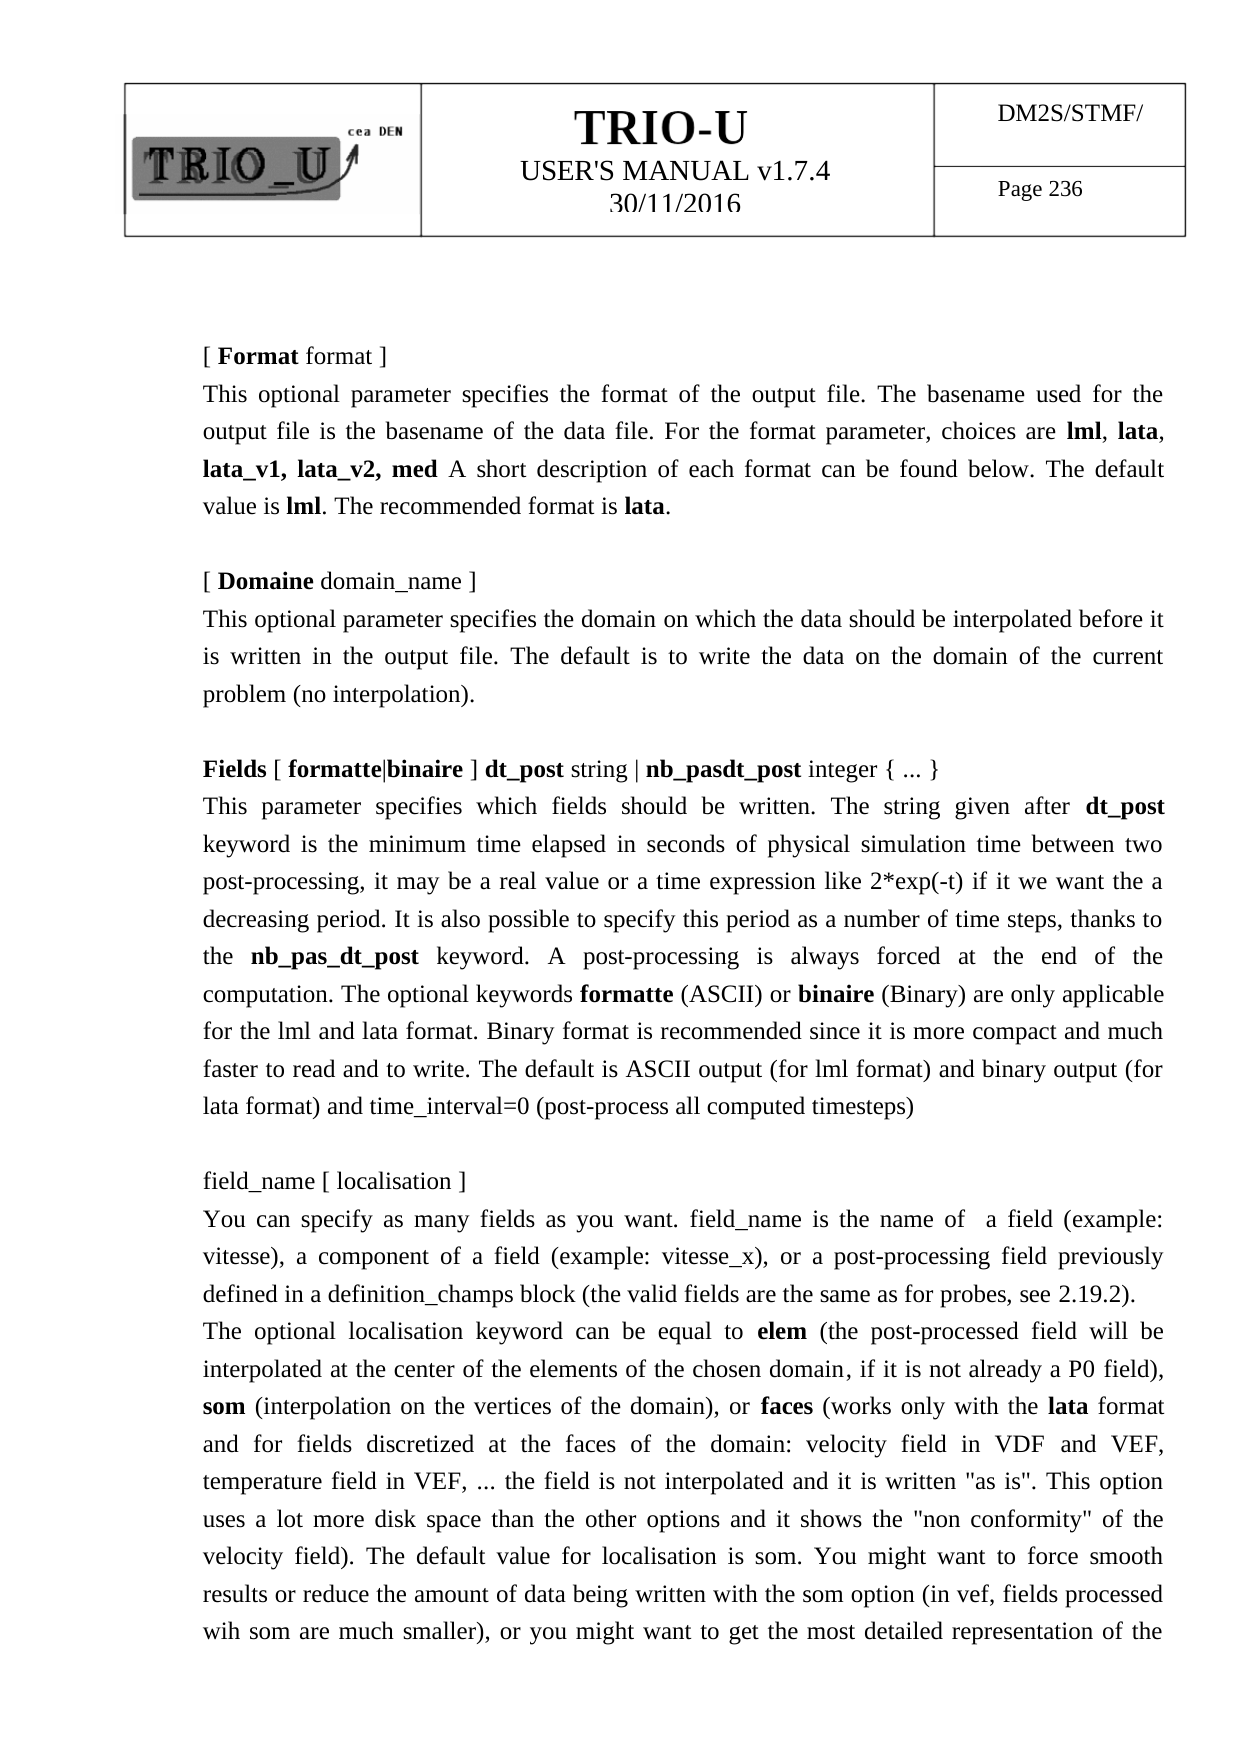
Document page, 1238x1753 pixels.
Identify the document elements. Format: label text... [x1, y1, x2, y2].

text This optional parameter specifies the format of the output file. The basename used for the output file is the basename of the data file. For the format parameter, choices are lml, lata, lata_v1, lata_v2, med A short description of each format can be found below. The default value is lml. The recommended format is lata. [203, 370, 1165, 520]
text field_name [ localisation ] [203, 1158, 1165, 1195]
text This optional parameter specifies the domain on which the data should be interpolated before it is written in the output file. The default is to write the data on the domain of the current problem (no interpolation). [203, 595, 1165, 708]
text [ Format format ] [203, 333, 1165, 370]
text This parameter specifies which fields should be written. The string given after dt_post keyword is the minimum time elapsed in seconds of physical simulation time between two post-processing, it may be a real value or a time expression like 2*exp(-t) if it we want the a decreasing period. It is also possible to specify this period as a number of time steps, thanks to the nb_pas_dt_post keyword. A post-processing is always forced at the end of the computation. The optional keywords formatte (ASCII) or binaire (Binary) are only applicable for the lml and lata format. Binary format is recommended since it is more compact and much faster to read and to write. The default is ASCII output (for lml format) and binary output (for lata format) and time_interval=0 (post-process all computed timesteps) [203, 783, 1165, 1120]
text [ Domaine domain_name ] [203, 558, 1165, 595]
text You can specify as many fields as you want. field_name is the name of a field (example: vitesse), a component of a field (example: vitesse_x), or a post-processing field previously defined in a definition_champs block (the valid fields are the same as for probes, see 2.19.2). [203, 1195, 1165, 1308]
text Fields [ formatte|binaire ] dt_post string | nb_pasdt_post integer { ... } [203, 745, 1165, 783]
text The optional localisation keyword can be equal to elem (the post-processed field will be interpolated at the center of the elements of the chosen domain, if it is not already a P0 field), som (interpolation on the vertices of the domain), or faces (works only with the lata format and for fields discretized at the faces of the domain: velocity field in VDF and VEF, temperature field in VEF, ... the field is not interpolated and it is written "as is". This option uses a lot more disk space than the other options and it shows the "non conformity" of the velocity field). The default value for localisation is som. You might want to force smooth results or reduce the amount of data being written with the som option (in vef, fields processed wih som are much smaller), or you might want to get the most detailed representation of the [203, 1308, 1165, 1645]
